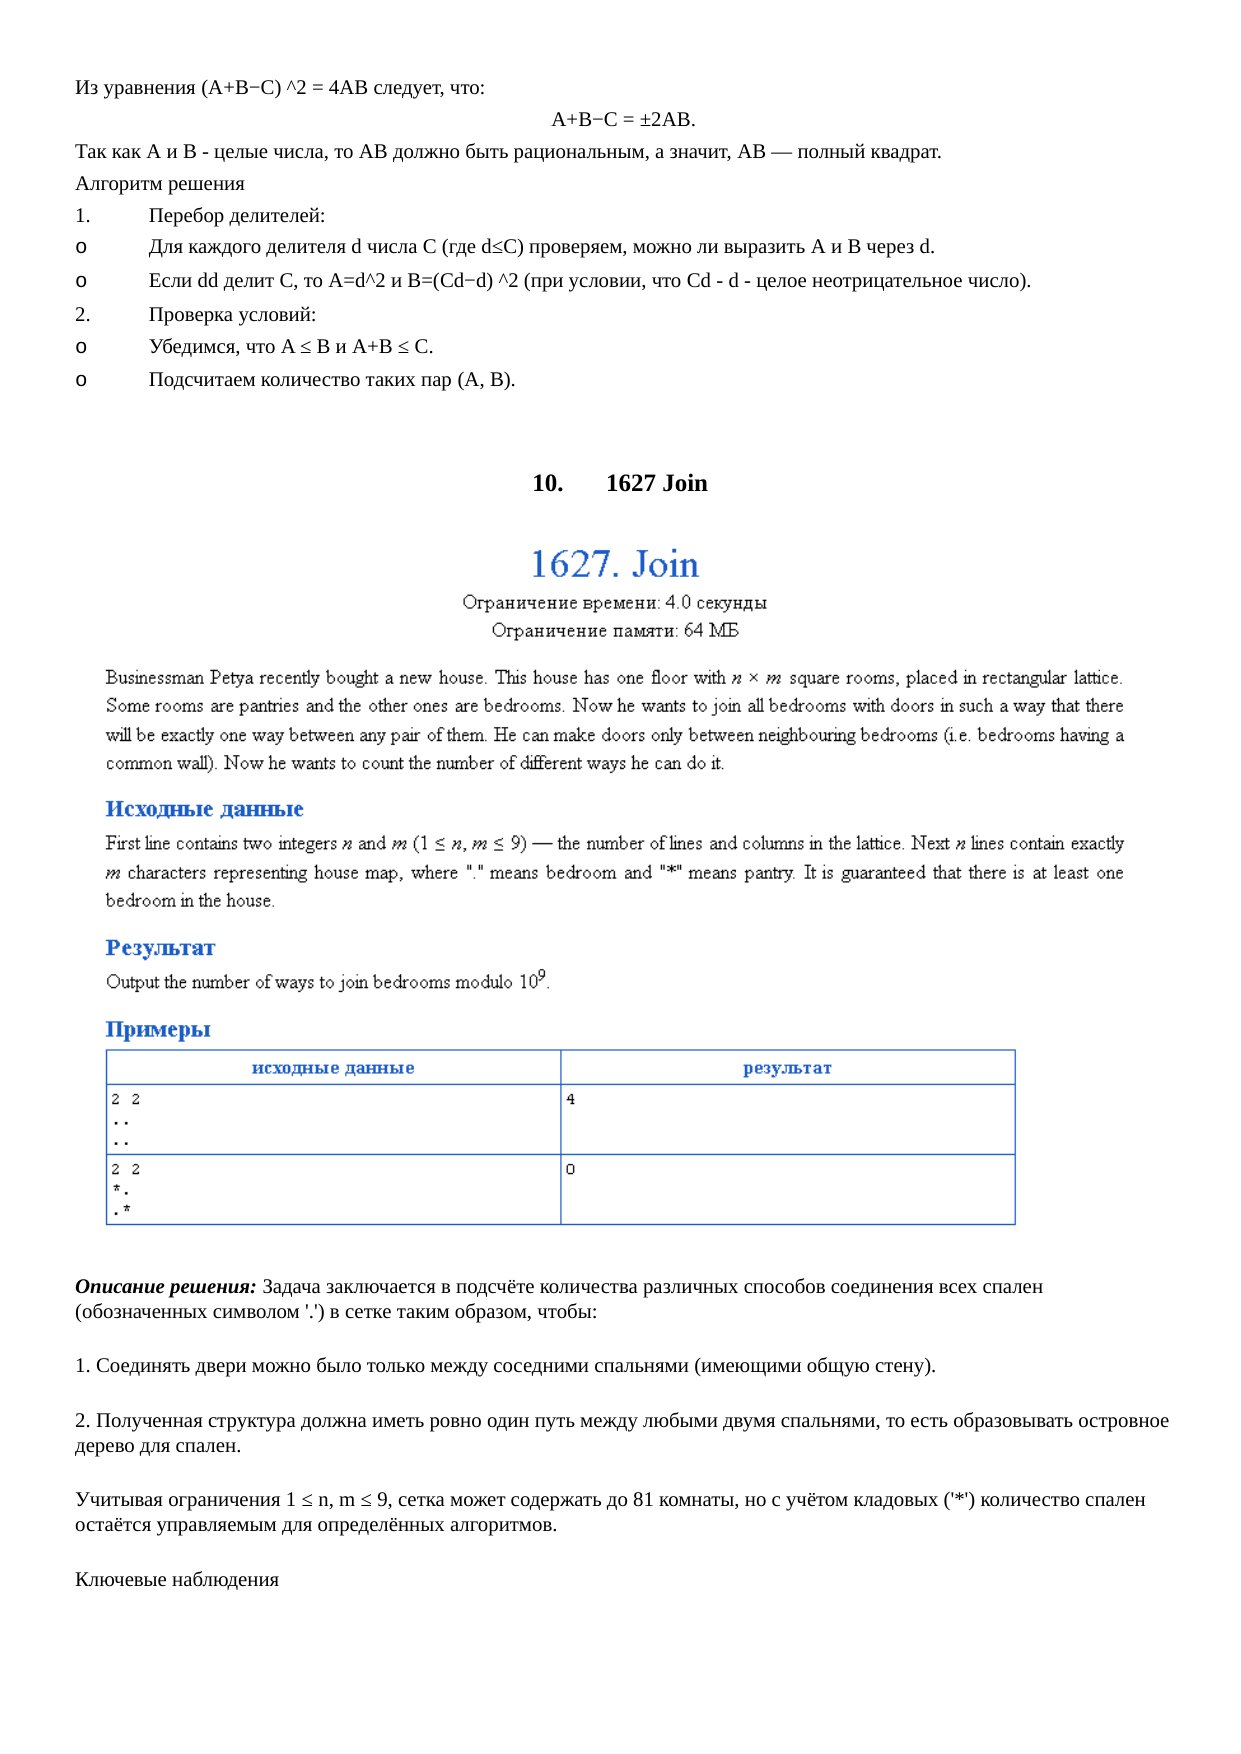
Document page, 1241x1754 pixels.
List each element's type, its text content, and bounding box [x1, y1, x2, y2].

text Так как A и B - целые числа, то AB​ должно быть рациональным, а значит, AB — полный квадрат. [75, 139, 1172, 163]
text 1. Соединять двери можно было только между соседними спальнями (имеющими общую стену). [75, 1353, 1172, 1377]
list Перебор делителей: [75, 202, 1172, 227]
list Подсчитаем количество таких пар (A, B). [75, 367, 1172, 393]
text 2. Полученная структура должна иметь ровно один путь между любыми двумя спальнями, то есть образовывать островное дерево для спален. [75, 1408, 1172, 1457]
text Алгоритм решения [75, 171, 1172, 195]
text Описание решения: Задача заключается в подсчёте количества различных способов соединения всех спален (обозначенных символом '.') в сетке таким образом, чтобы: [75, 1274, 1172, 1323]
list Убедимся, что A ≤ B и A+B ≤ C. [75, 333, 1172, 359]
text Ключевые наблюдения [75, 1567, 1172, 1591]
subtitle 1627 Join [75, 468, 1165, 496]
text Из уравнения (A+B−C) ^2 = 4AB следует, что: [75, 75, 1172, 99]
list Проверка условий: [75, 302, 1172, 326]
list Для каждого делителя d числа C (где d≤C​) проверяем, можно ли выразить A и B через d. [75, 234, 1172, 260]
list Если dd делит C, то A=d^2 и B=(Cd−d) ^2 (при условии, что Cd - d - целое неотрицательное число). [75, 268, 1172, 294]
text A+B−C = ±2AB​. [75, 107, 1172, 131]
text Учитывая ограничения 1 ≤ n, m ≤ 9, сетка может содержать до 81 комнаты, но с учётом кладовых ('*') количество спален остаётся управляемым для определённых алгоритмов. [75, 1487, 1172, 1536]
